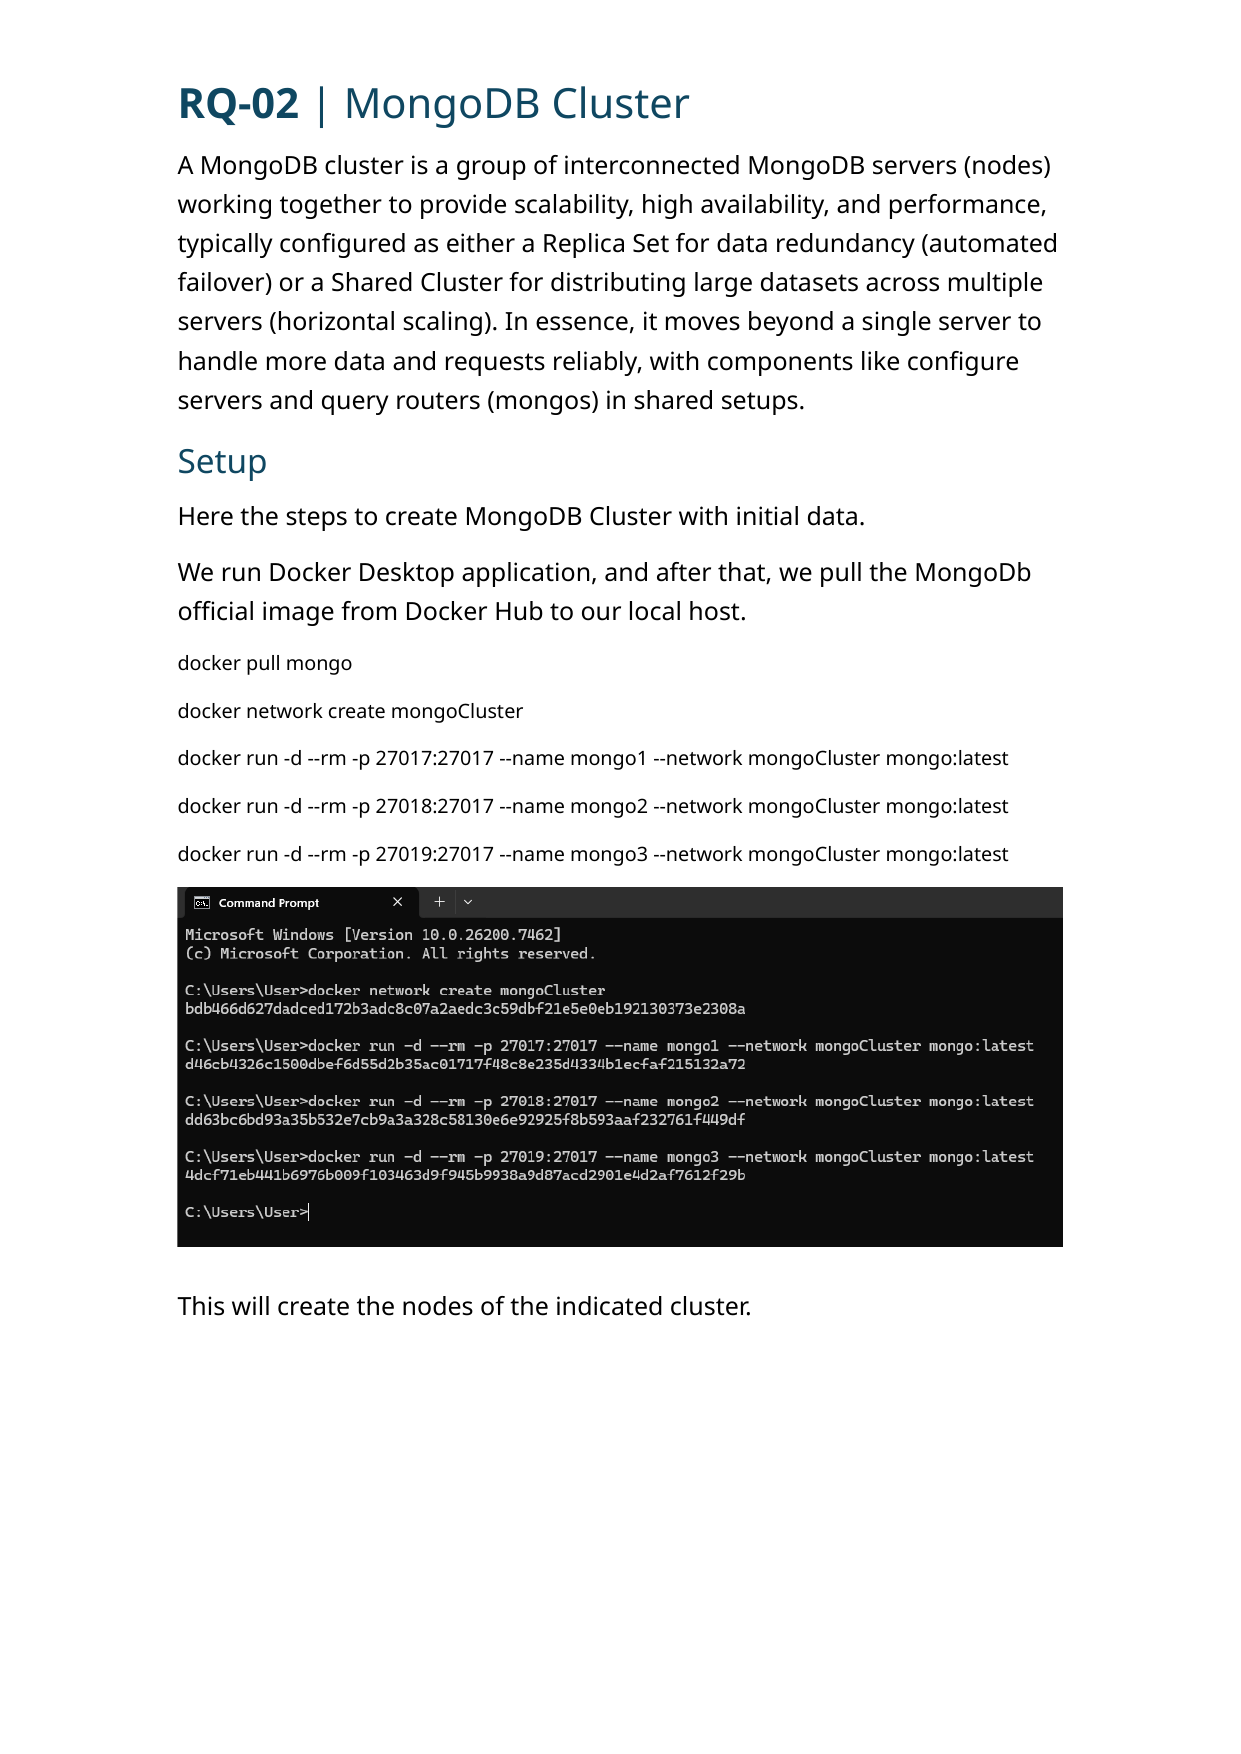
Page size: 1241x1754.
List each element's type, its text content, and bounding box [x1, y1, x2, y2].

subtitle RQ-02 | MongoDB Cluster [177, 74, 1063, 131]
text docker run -d --rm -p 27018:27017 --name mongo2 --network mongoCluster mongo:latest [177, 792, 1063, 819]
text Here the steps to create MongoDB Cluster with initial data. [177, 499, 1063, 533]
text docker run -d --rm -p 27017:27017 --name mongo1 --network mongoCluster mongo:latest [177, 745, 1063, 772]
picture [177, 887, 1063, 1247]
text docker network create mongoCluster [177, 697, 1063, 724]
text docker run -d --rm -p 27019:27017 --name mongo3 --network mongoCluster mongo:latest [177, 840, 1063, 867]
text docker pull mongo [177, 649, 1063, 676]
subtitle Setup [177, 438, 1063, 483]
text A MongoDB cluster is a group of interconnected MongoDB servers (nodes) working together to provide scalability, high availability, and performance, typically configured as either a Replica Set for data redundancy (automated failover) or a Shared Cluster for distributing large datasets across multiple servers (horizontal scaling). In essence, it moves beyond a single server to handle more data and requests reliably, with components like configure servers and query routers (mongos) in shared setups. [177, 147, 1063, 416]
text We run Docker Desktop application, and after that, we pull the MongoDb official image from Docker Hub to our local host. [177, 554, 1063, 628]
text This will create the nodes of the indicated cluster. [177, 1288, 1063, 1322]
